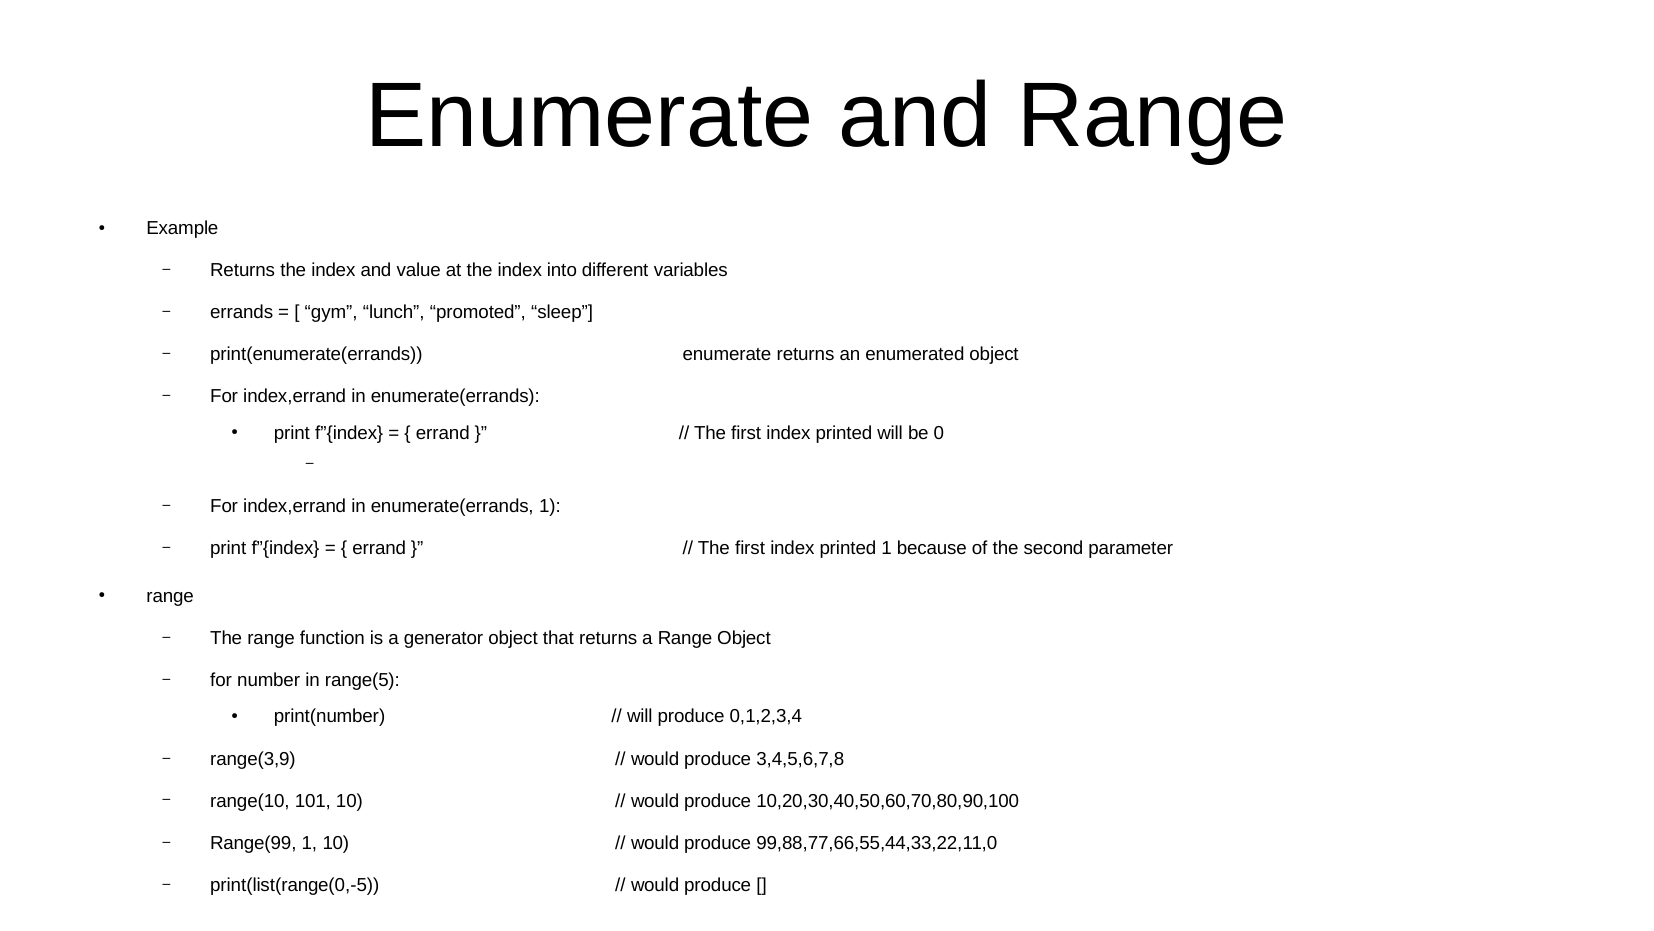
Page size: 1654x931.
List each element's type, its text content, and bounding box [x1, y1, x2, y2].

list Example Returns the index and value at the index into different variables errands = [ “gym”, “lunch”, “promoted”, “sleep”] print(enumerate(errands)) enumerate returns an enumerated object For index,errand in enumerate(errands): print f”{index} = { errand }” // The first index printed will be 0 For index,errand in enumerate(errands, 1): print f”{index} = { errand }” // The first index printed 1 because of the second parameter range The range function is a generator object that returns a Range Object for number in range(5): print(number) // will produce 0,1,2,3,4 range(3,9) // would produce 3,4,5,6,7,8 range(10, 101, 10) // would produce 10,20,30,40,50,60,70,80,90,100 Range(99, 1, 10) // would produce 99,88,77,66,55,44,33,22,11,0 print(list(range(0,-5)) // would produce [] [82, 217, 1546, 901]
title Enumerate and Range [82, 37, 1571, 193]
